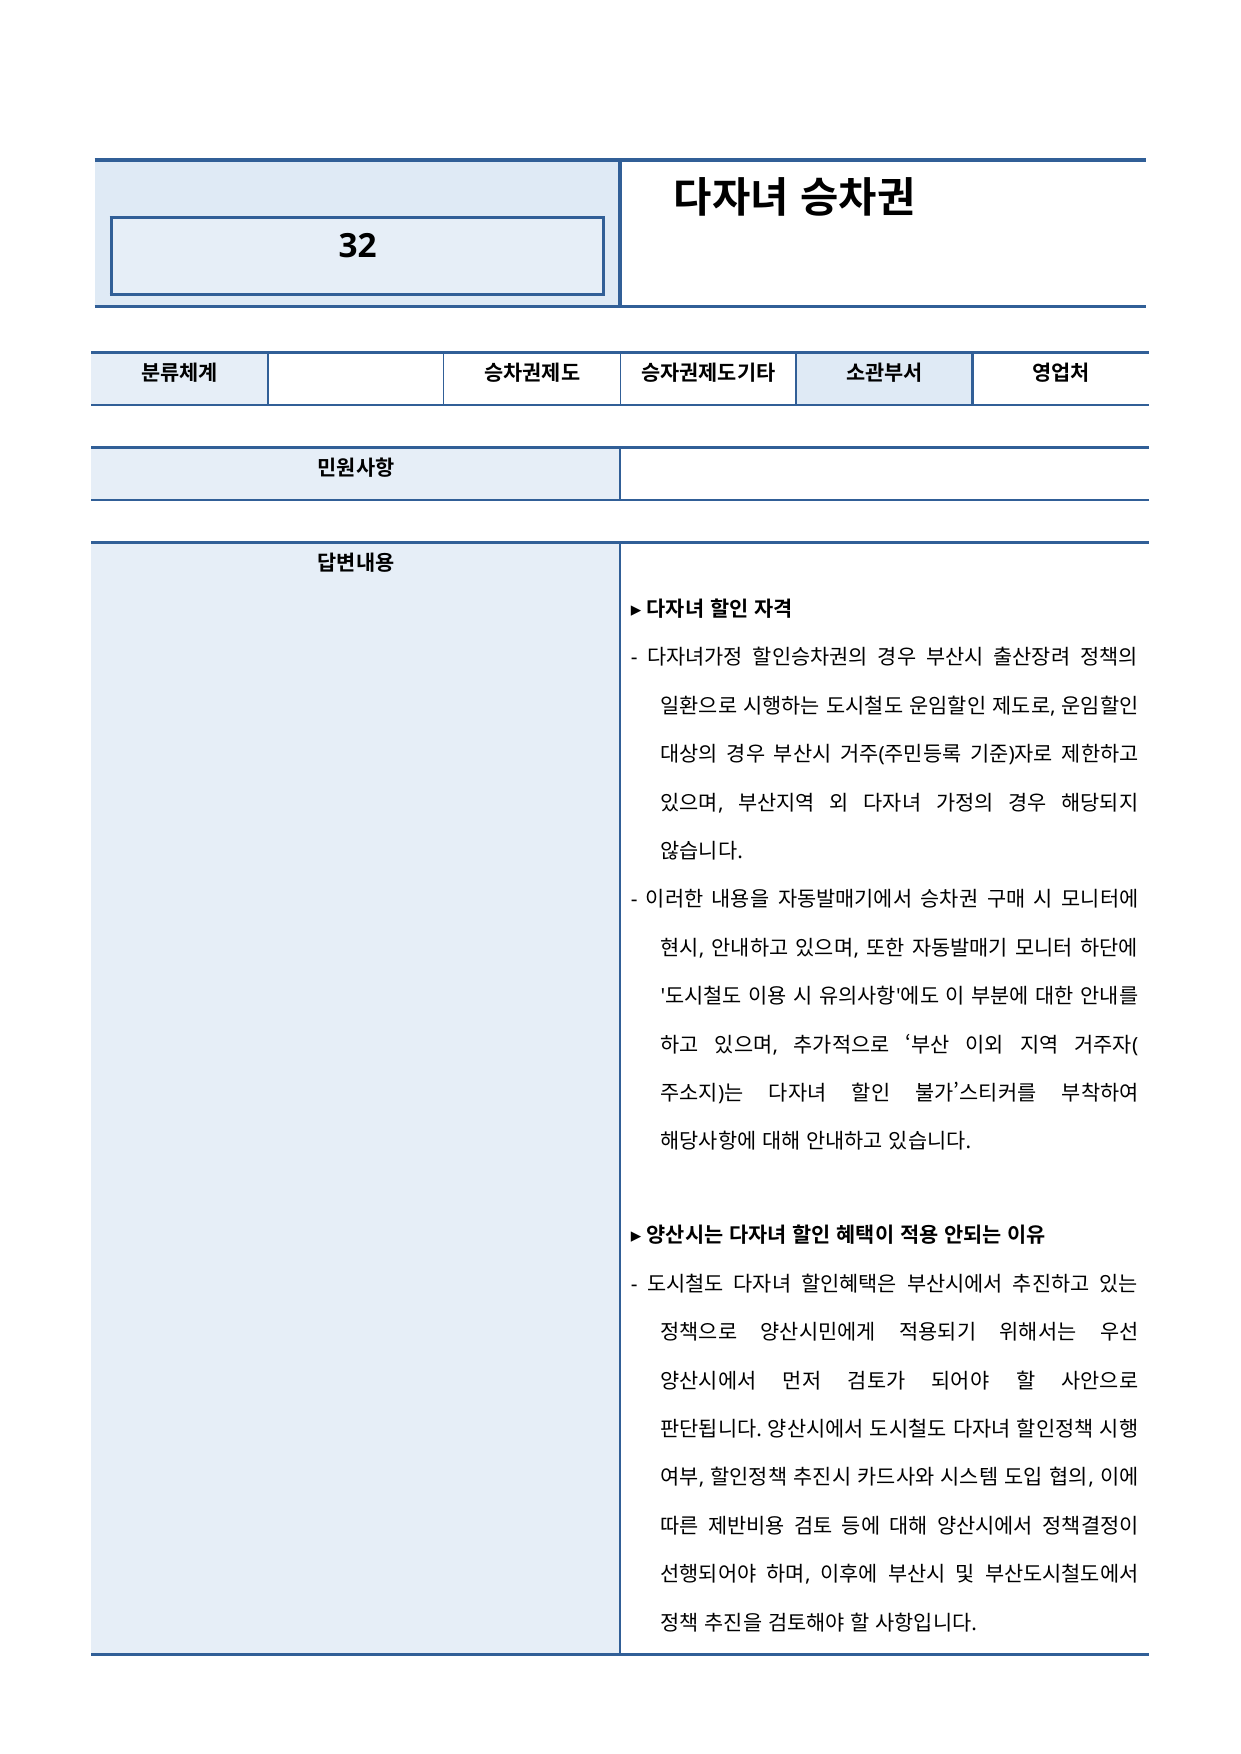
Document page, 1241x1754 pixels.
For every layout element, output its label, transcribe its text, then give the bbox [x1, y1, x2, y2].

table_header 답변내용 [91, 544, 619, 1653]
table_header 32 [113, 219, 602, 293]
table_header 분류체계 [91, 354, 267, 404]
table_header 영업처 [974, 354, 1149, 404]
table_header ▸ 다자녀 할인 자격 - 다자녀가정 할인승차권의 경우 부산시 출산장려 정책의 일환으로 시행하는 도시철도 운임할인 제도로, 운임할인 대상의 경우 부산시 거주(주민등록 기준)자로 제한하고 있으며, 부산지역 외 다자녀 가정의 경우 해당되지 않습니다. - 이러한 내용을 자동발매기에서 승차권 구매 시 모니터에 현시, 안내하고 있으며, 또한 자동발매기 모니터 하단에 '도시철도 이용 시 유의사항'에도 이 부분에 대한 안내를 하고 있으며, 추가적으로 ‘부산 이외 지역 거주자(주소지)는 다자녀 할인 불가’스티커를 부착하여 해당사항에 대해 안내하고 있습니다. ▸ 양산시는 다자녀 할인 혜택이 적용 안되는 이유 - 도시철도 다자녀 할인혜택은 부산시에서 추진하고 있는 정책으로 양산시민에게 적용되기 위해서는 우선 양산시에서 먼저 검토가 되어야 할 사안으로 판단됩니다. 양산시에서 도시철도 다자녀 할인정책 시행 여부, 할인정책 추진시 카드사와 시스템 도입 협의, 이에 따른 제반비용 검토 등에 대해 양산시에서 정책결정이 선행되어야 하며, 이후에 부산시 및 부산도시철도에서 정책 추진을 검토해야 할 사항입니다. [621, 544, 1149, 1653]
table_header [621, 449, 1149, 499]
table_header 승차권제도 [444, 354, 620, 404]
table_header 승자권제도기타 [621, 354, 795, 404]
table_header 민원사항 [91, 449, 619, 499]
table_header [95, 162, 618, 305]
table_header [269, 354, 443, 404]
table_header 다자녀 승차권 [622, 162, 1146, 305]
table_header 소관부서 [797, 354, 971, 404]
